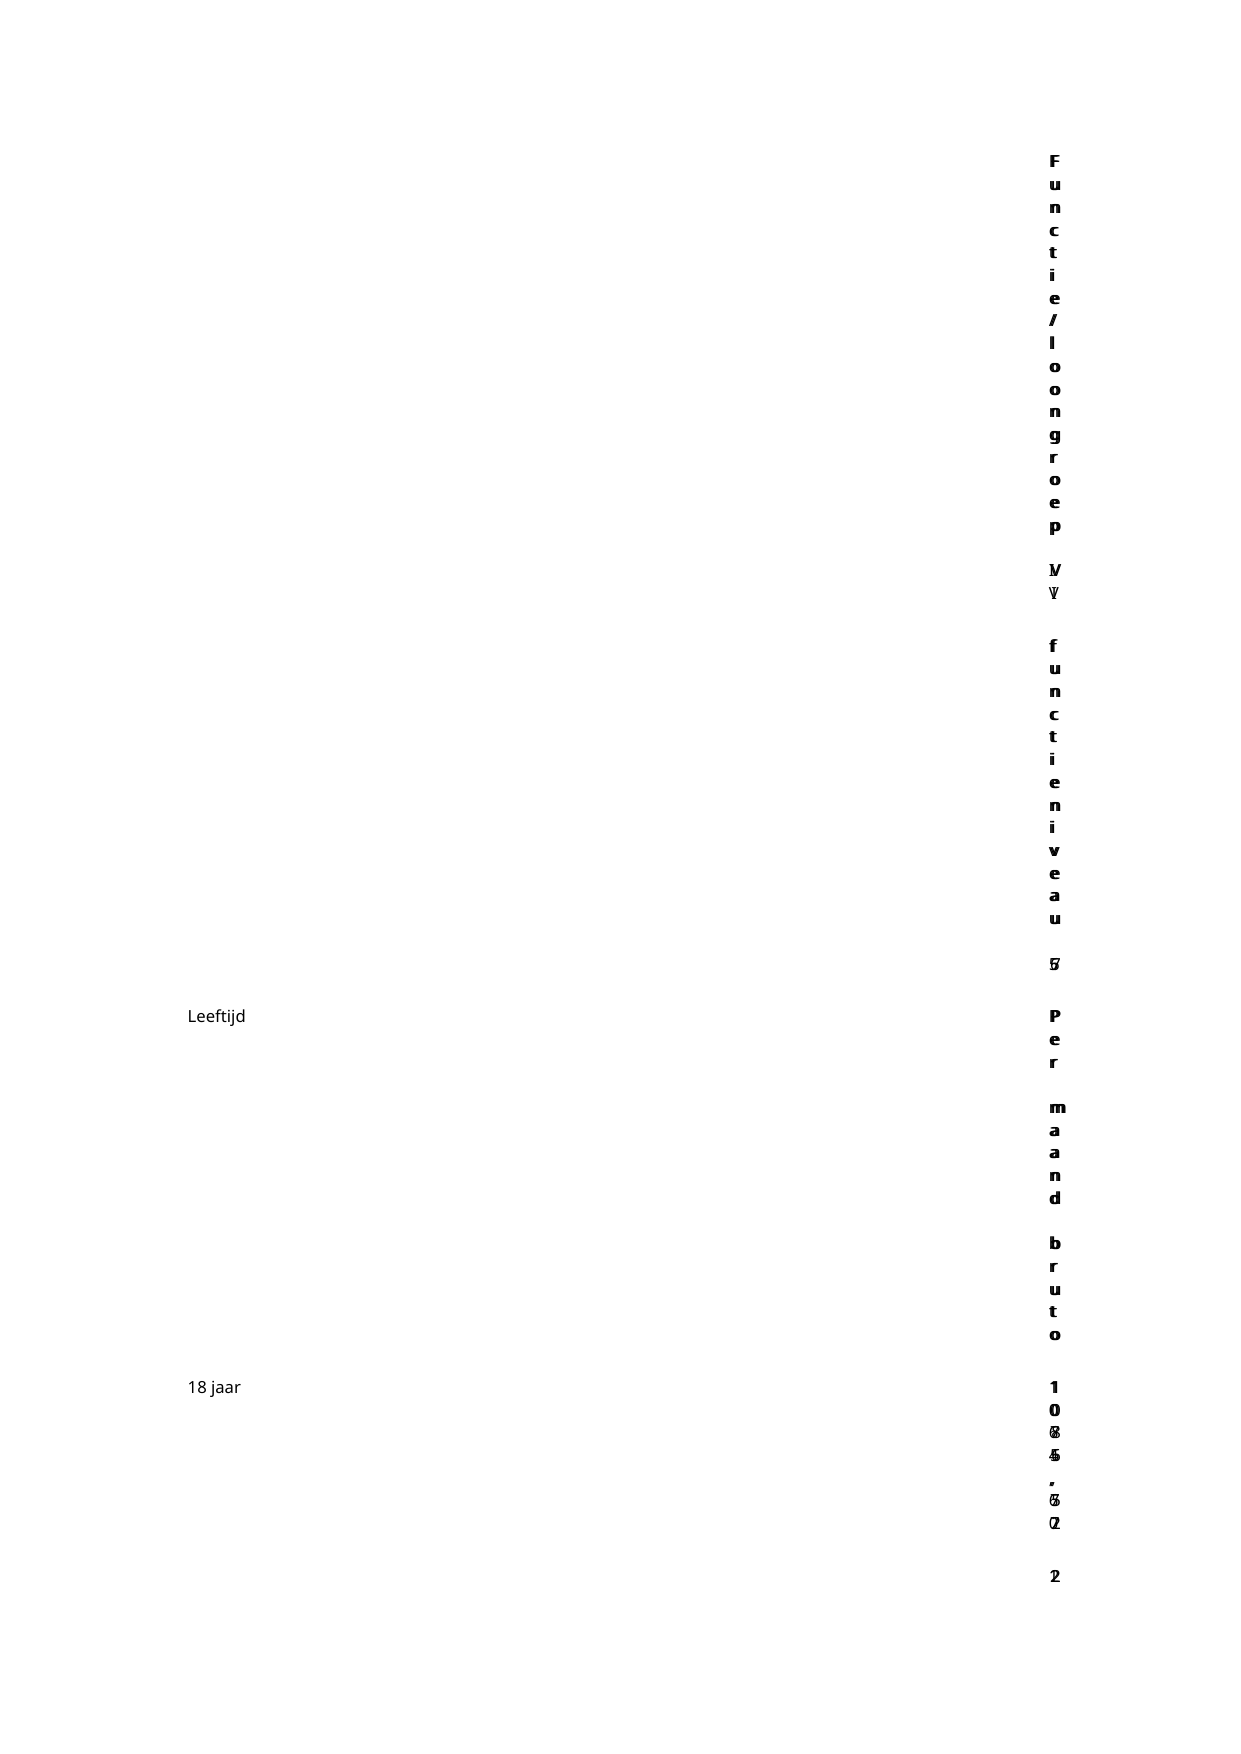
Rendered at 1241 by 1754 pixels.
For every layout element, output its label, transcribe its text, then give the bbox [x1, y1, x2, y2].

table_header [188, 150, 1048, 1005]
table_cell 18 jaar [188, 1375, 1048, 1564]
table_cell [188, 1564, 1048, 1587]
table_cell Leeftijd [188, 1005, 1048, 1375]
